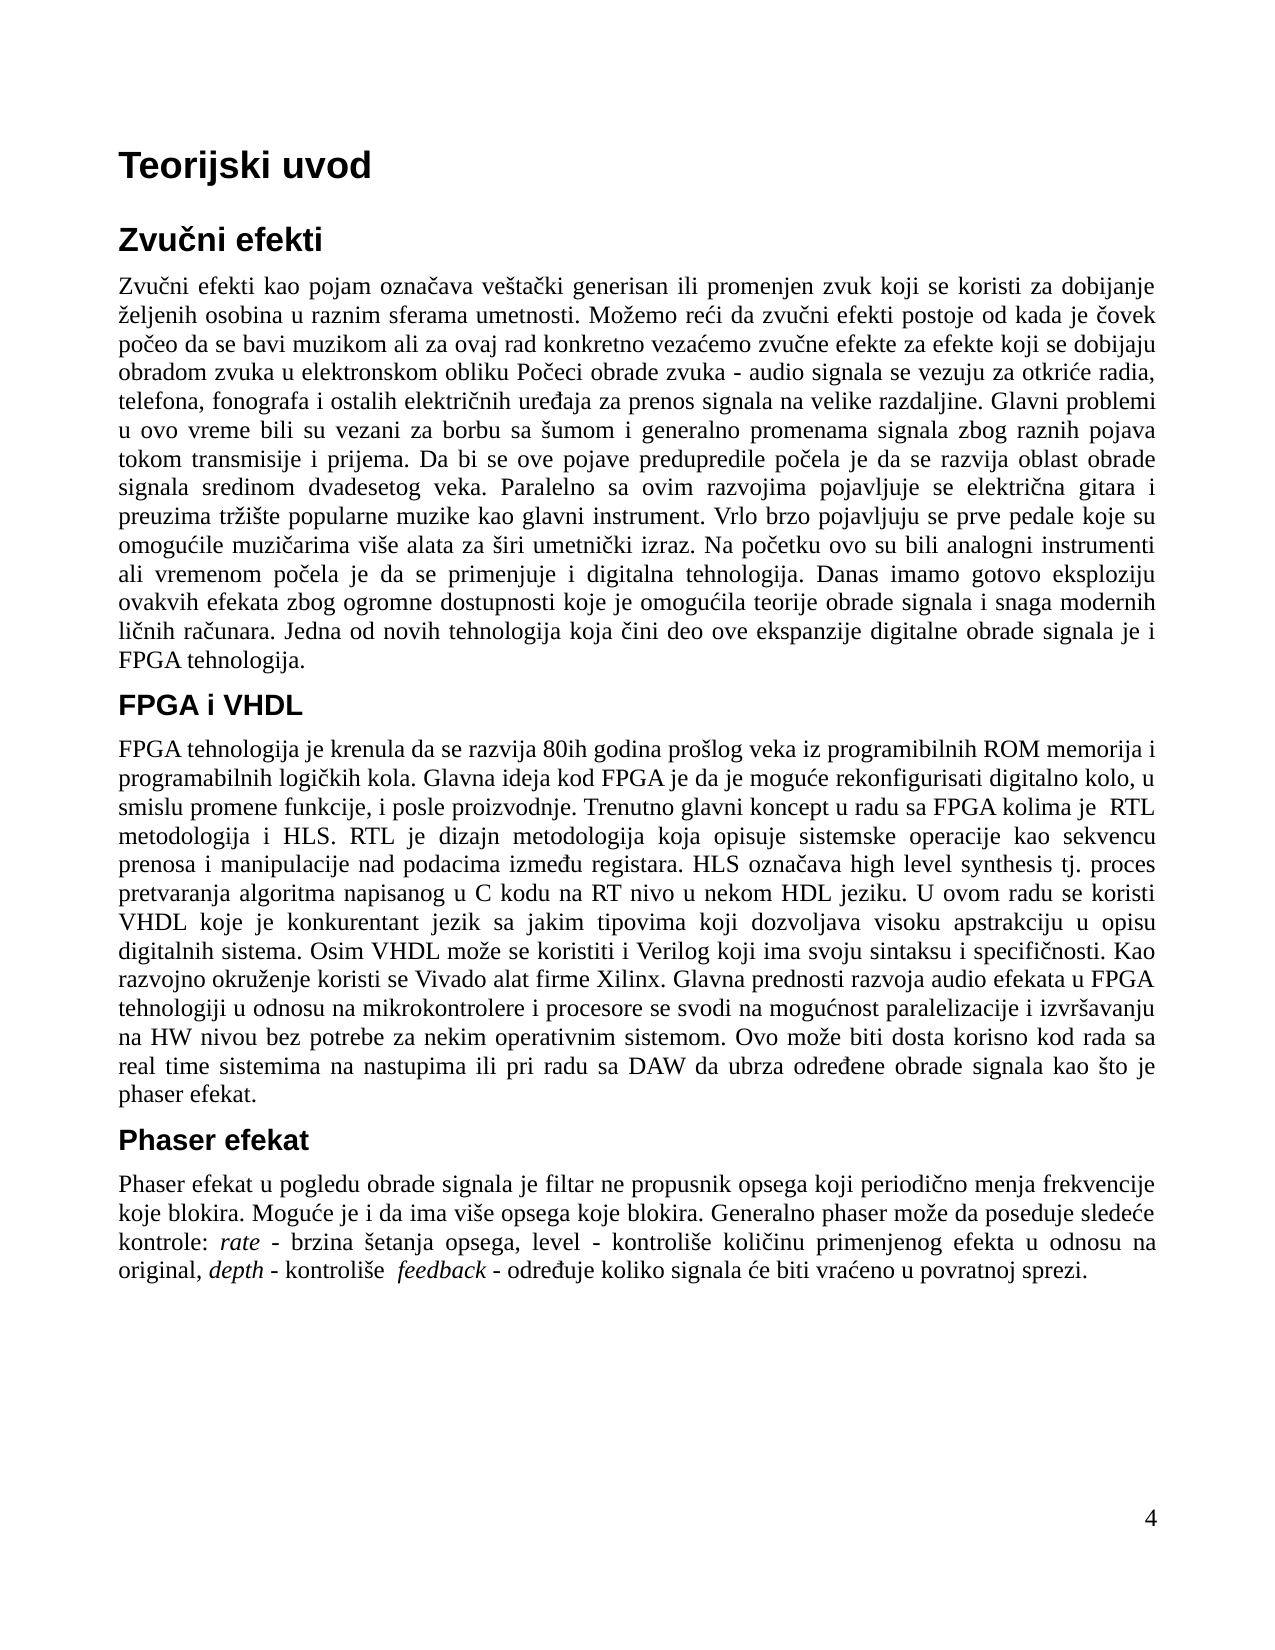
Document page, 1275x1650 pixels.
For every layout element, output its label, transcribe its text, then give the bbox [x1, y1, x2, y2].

subtitle Zvučni efekti [118, 220, 1157, 259]
text Zvučni efekti kao pojam označava veštački generisan ili promenjen zvuk koji se koristi za dobijanje željenih osobina u raznim sferama umetnosti. Možemo reći da zvučni efekti postoje od kada je čovek počeo da se bavi muzikom ali za ovaj rad konkretno vezaćemo zvučne efekte za efekte koji se dobijaju obradom zvuka u elektronskom obliku Počeci obrade zvuka - audio signala se vezuju za otkriće radia, telefona, fonografa i ostalih električnih uređaja za prenos signala na velike razdaljine. Glavni problemi u ovo vreme bili su vezani za borbu sa šumom i generalno promenama signala zbog raznih pojava tokom transmisije i prijema. Da bi se ove pojave predupredile počela je da se razvija oblast obrade signala sredinom dvadesetog veka. Paralelno sa ovim razvojima pojavljuje se električna gitara i preuzima tržište popularne muzike kao glavni instrument. Vrlo brzo pojavljuju se prve pedale koje su omogućile muzičarima više alata za širi umetnički izraz. Na početku ovo su bili analogni instrumenti ali vremenom počela je da se primenjuje i digitalna tehnologija. Danas imamo gotovo eksploziju ovakvih efekata zbog ogromne dostupnosti koje je omogućila teorije obrade signala i snaga modernih ličnih računara. Jedna od novih tehnologija koja čini deo ove ekspanzije digitalne obrade signala je i FPGA tehnologija. [118, 271, 1157, 674]
subtitle FPGA i VHDL [118, 688, 1157, 722]
subtitle Teorijski uvod [118, 143, 1157, 187]
text Phaser efekat u pogledu obrade signala je filtar ne propusnik opsega koji periodično menja frekvencije koje blokira. Moguće je i da ima više opsega koje blokira. Generalno phaser može da poseduje sledeće kontrole: rate - brzina šetanja opsega, level - kontroliše količinu primenjenog efekta u odnosu na original, depth - kontroliše feedback - određuje koliko signala će biti vraćeno u povratnoj sprezi. [118, 1169, 1157, 1284]
subtitle Phaser efekat [118, 1123, 1157, 1157]
text FPGA tehnologija je krenula da se razvija 80ih godina prošlog veka iz programibilnih ROM memorija i programabilnih logičkih kola. Glavna ideja kod FPGA je da je moguće rekonfigurisati digitalno kolo, u smislu promene funkcije, i posle proizvodnje. Trenutno glavni koncept u radu sa FPGA kolima je RTL metodologija i HLS. RTL je dizajn metodologija koja opisuje sistemske operacije kao sekvencu prenosa i manipulacije nad podacima između registara. HLS označava high level synthesis tj. proces pretvaranja algoritma napisanog u C kodu na RT nivo u nekom HDL jeziku. U ovom radu se koristi VHDL koje je konkurentant jezik sa jakim tipovima koji dozvoljava visoku apstrakciju u opisu digitalnih sistema. Osim VHDL može se koristiti i Verilog koji ima svoju sintaksu i specifičnosti. Kao razvojno okruženje koristi se Vivado alat firme Xilinx. Glavna prednosti razvoja audio efekata u FPGA tehnologiji u odnosu na mikrokontrolere i procesore se svodi na mogućnost paralelizacije i izvršavanju na HW nivou bez potrebe za nekim operativnim sistemom. Ovo može biti dosta korisno kod rada sa real time sistemima na nastupima ili pri radu sa DAW da ubrza određene obrade signala kao što je phaser efekat. [118, 734, 1157, 1108]
